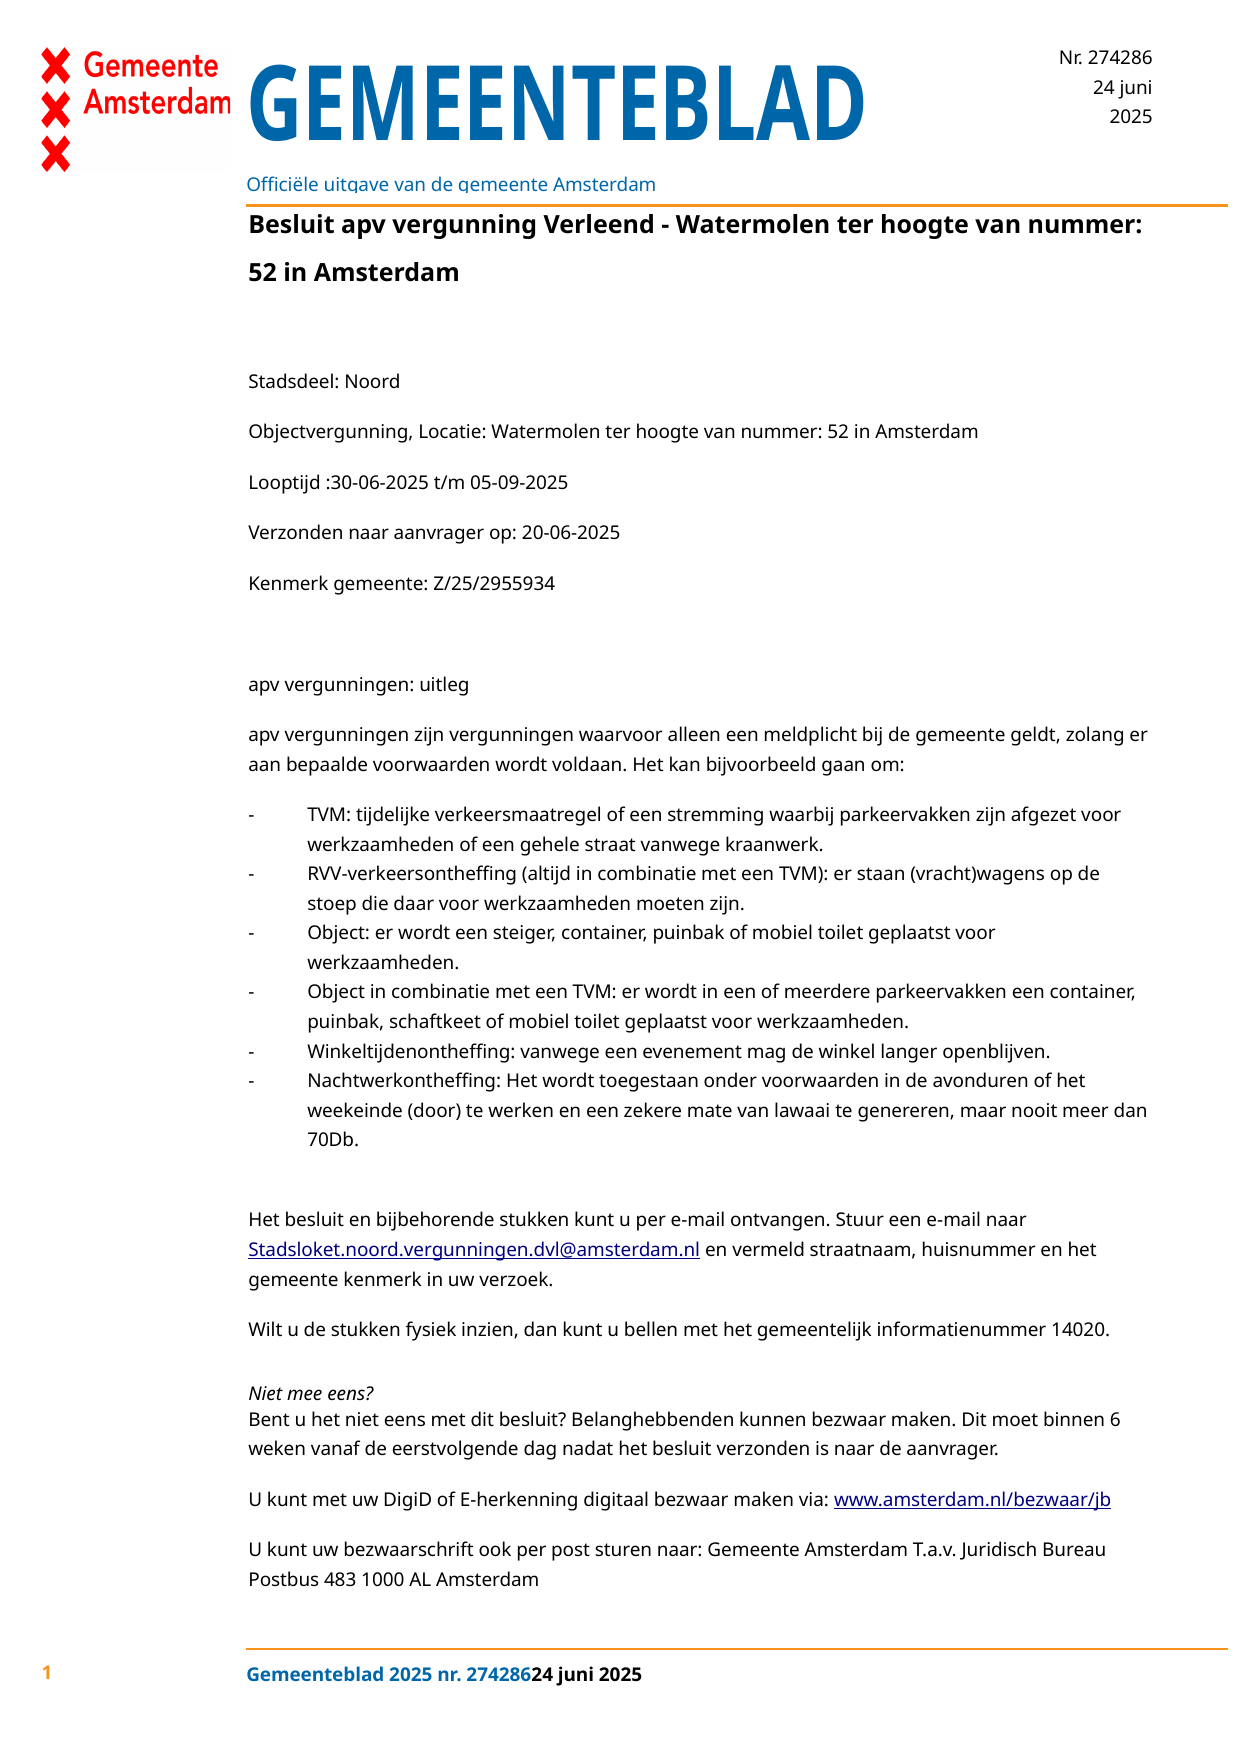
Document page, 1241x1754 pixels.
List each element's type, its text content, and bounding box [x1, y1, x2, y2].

text Verzonden naar aanvrager op: 20-06-2025 [248, 519, 1152, 545]
text Besluit apv vergunning Verleend - Watermolen ter hoogte van nummer: 52 in Amsterdam [248, 207, 1152, 288]
text Niet mee eens? [248, 1380, 1152, 1406]
text Het besluit en bijbehorende stukken kunt u per e-mail ontvangen. Stuur een e-mail naar Stadsloket.noord.vergunningen.dvl@amsterdam.nl en vermeld straatnaam, huisnummer en het gemeente kenmerk in uw verzoek. [248, 1207, 1152, 1292]
list RVV-verkeersontheffing (altijd in combinatie met een TVM): er staan (vracht)wagens op de stoep die daar voor werkzaamheden moeten zijn. [248, 860, 1152, 916]
text Wilt u de stukken fysiek inzien, dan kunt u bellen met het gemeentelijk informatienummer 14020. [248, 1316, 1152, 1342]
list Winkeltijdenontheffing: vanwege een evenement mag de winkel langer openblijven. [248, 1038, 1152, 1064]
list Nachtwerkontheffing: Het wordt toegestaan onder voorwaarden in de avonduren of het weekeinde (door) te werken en een zekere mate van lawaai te genereren, maar nooit meer dan 70Db. [248, 1067, 1152, 1152]
list TVM: tijdelijke verkeersmaatregel of een stremming waarbij parkeervakken zijn afgezet voor werkzaamheden of een gehele straat vanwege kraanwerk. [248, 801, 1152, 857]
text Kenmerk gemeente: Z/25/2955934 [248, 570, 1152, 596]
text Objectvergunning, Locatie: Watermolen ter hoogte van nummer: 52 in Amsterdam [248, 419, 1152, 444]
list Object in combinatie met een TVM: er wordt in een of meerdere parkeervakken een container, puinbak, schaftkeet of mobiel toilet geplaatst voor werkzaamheden. [248, 979, 1152, 1034]
text Stadsdeel: Noord [248, 368, 1152, 394]
text Looptijd :30-06-2025 t/m 05-09-2025 [248, 469, 1152, 495]
text U kunt uw bezwaarschrift ook per post sturen naar: Gemeente Amsterdam T.a.v. Juridisch Bureau Postbus 483 1000 AL Amsterdam [248, 1536, 1152, 1592]
picture [41, 47, 231, 172]
text apv vergunningen zijn vergunningen waarvoor alleen een meldplicht bij de gemeente geldt, zolang er aan bepaalde voorwaarden wordt voldaan. Het kan bijvoorbeeld gaan om: [248, 721, 1152, 777]
text U kunt met uw DigiD of E-herkenning digitaal bezwaar maken via: www.amsterdam.nl/bezwaar/jb [248, 1486, 1152, 1512]
text Bent u het niet eens met dit besluit? Belanghebbenden kunnen bezwaar maken. Dit moet binnen 6 weken vanaf de eerstvolgende dag nadat het besluit verzonden is naar de aanvrager. [248, 1406, 1152, 1461]
list Object: er wordt een steiger, container, puinbak of mobiel toilet geplaatst voor werkzaamheden. [248, 919, 1152, 975]
text apv vergunningen: uitleg [248, 671, 1152, 697]
